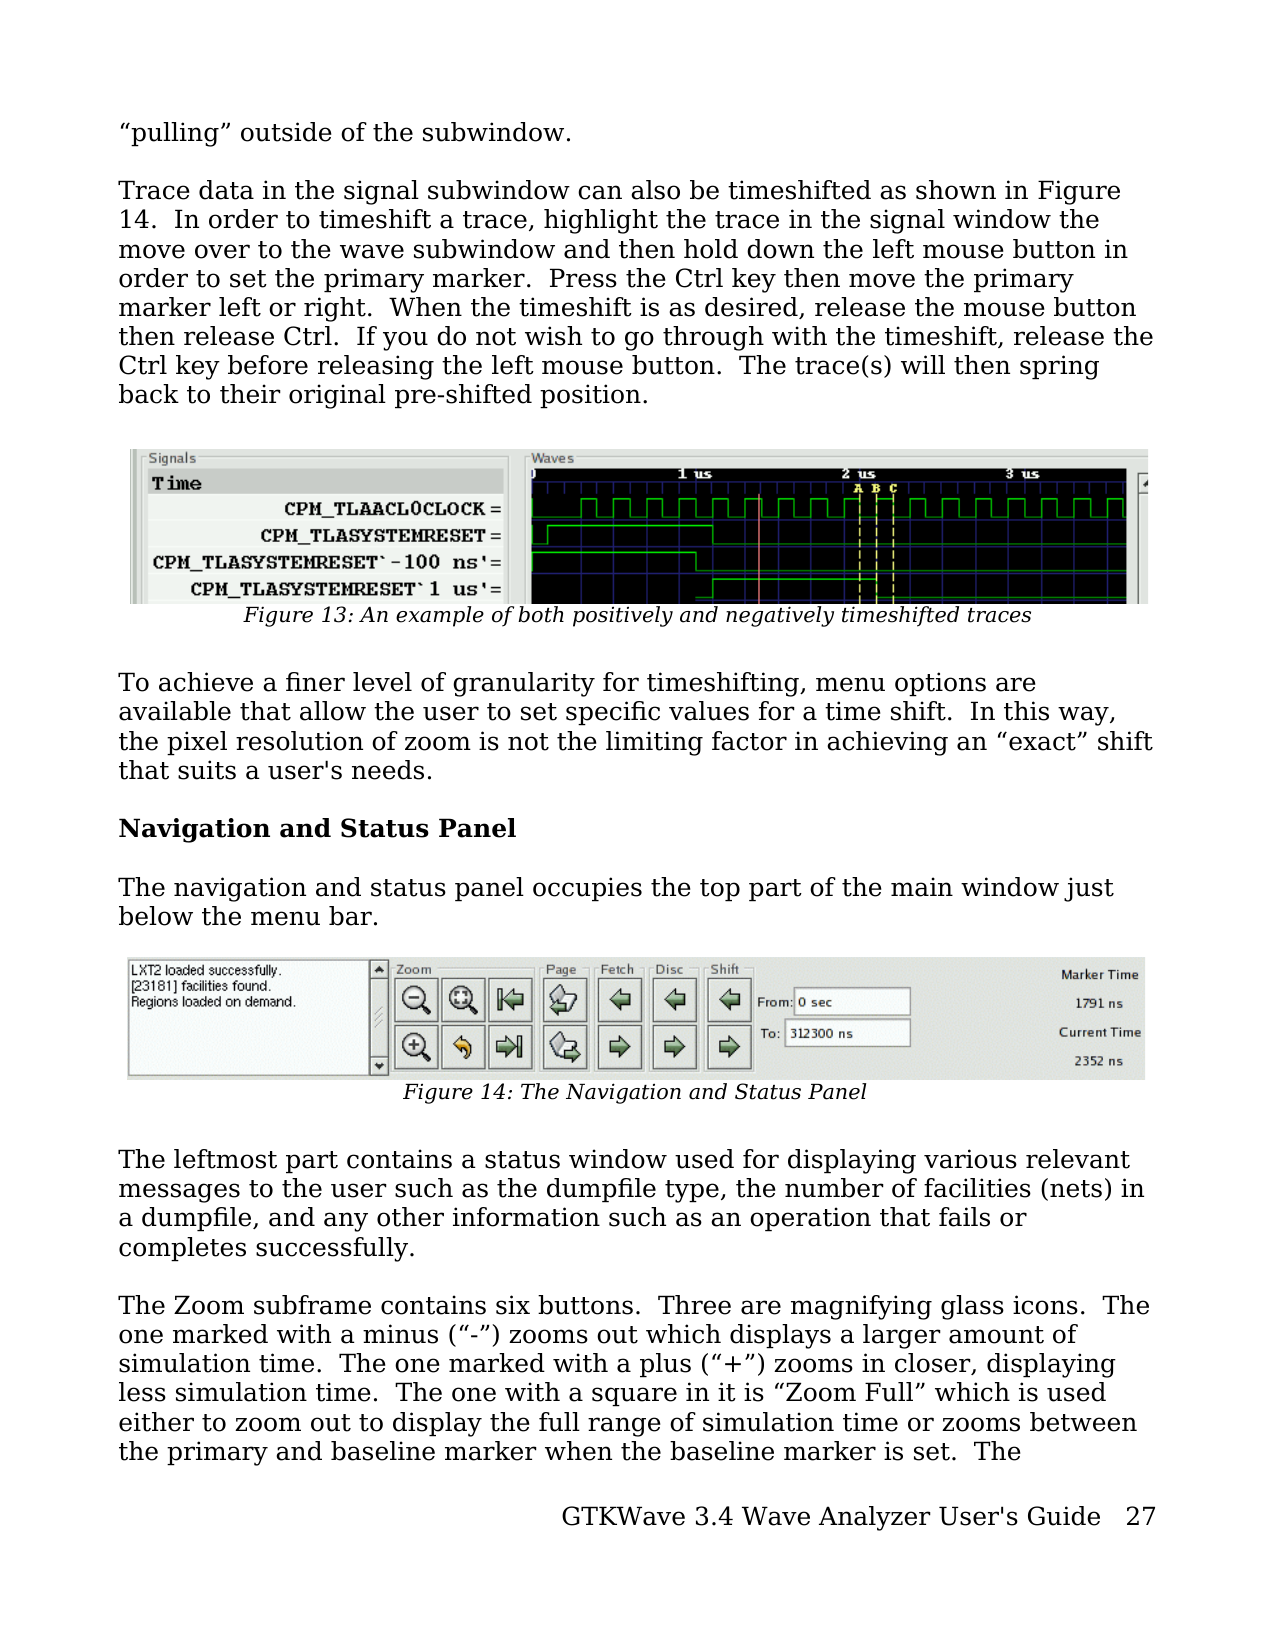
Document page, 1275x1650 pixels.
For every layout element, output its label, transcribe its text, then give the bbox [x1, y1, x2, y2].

text The Zoom subframe contains six buttons. Three are magnifying glass icons. The one marked with a minus (“-”) zooms out which displays a larger amount of simulation time. The one marked with a plus (“+”) zooms in closer, displaying less simulation time. The one with a square in it is “Zoom Full” which is used either to zoom out to display the full range of simulation time or zooms between the primary and baseline marker when the baseline marker is set. The [118, 1291, 1157, 1466]
text The navigation and status panel occupies the top part of the main window just below the menu bar. [118, 873, 1157, 931]
picture [130, 449, 1149, 604]
text Figure 14: The Navigation and Status Panel [127, 1080, 1145, 1104]
subtitle Navigation and Status Panel [118, 814, 1157, 844]
text “pulling” outside of the subwindow. [118, 118, 1157, 147]
picture [127, 957, 1146, 1080]
text Figure 13: An example of both positively and negatively timeshifted traces [130, 604, 1148, 627]
text The leftmost part contains a status window used for displaying various relevant messages to the user such as the dumpfile type, the number of facilities (nets) in a dumpfile, and any other information such as an operation that fails or completes successfully. [118, 931, 1157, 1262]
text To achieve a finer level of granularity for timeshifting, menu options are available that allow the user to set specific values for a time shift. In this way, the pixel resolution of zoom is not the limiting factor in achieving an “exact” shift that suits a user's needs. [118, 410, 1157, 785]
text Trace data in the signal subwindow can also be timeshifted as shown in Figure 14. In order to timeshift a trace, highlight the trace in the signal window the move over to the wave subwindow and then hold down the left mouse button in order to set the primary marker. Press the Ctrl key then move the primary marker left or right. When the timeshift is as desired, release the mouse button then release Ctrl. If you do not wish to go through with the timeshift, release the Ctrl key before releasing the left mouse button. The trace(s) will then spring back to their original pre-shifted position. [118, 176, 1157, 410]
